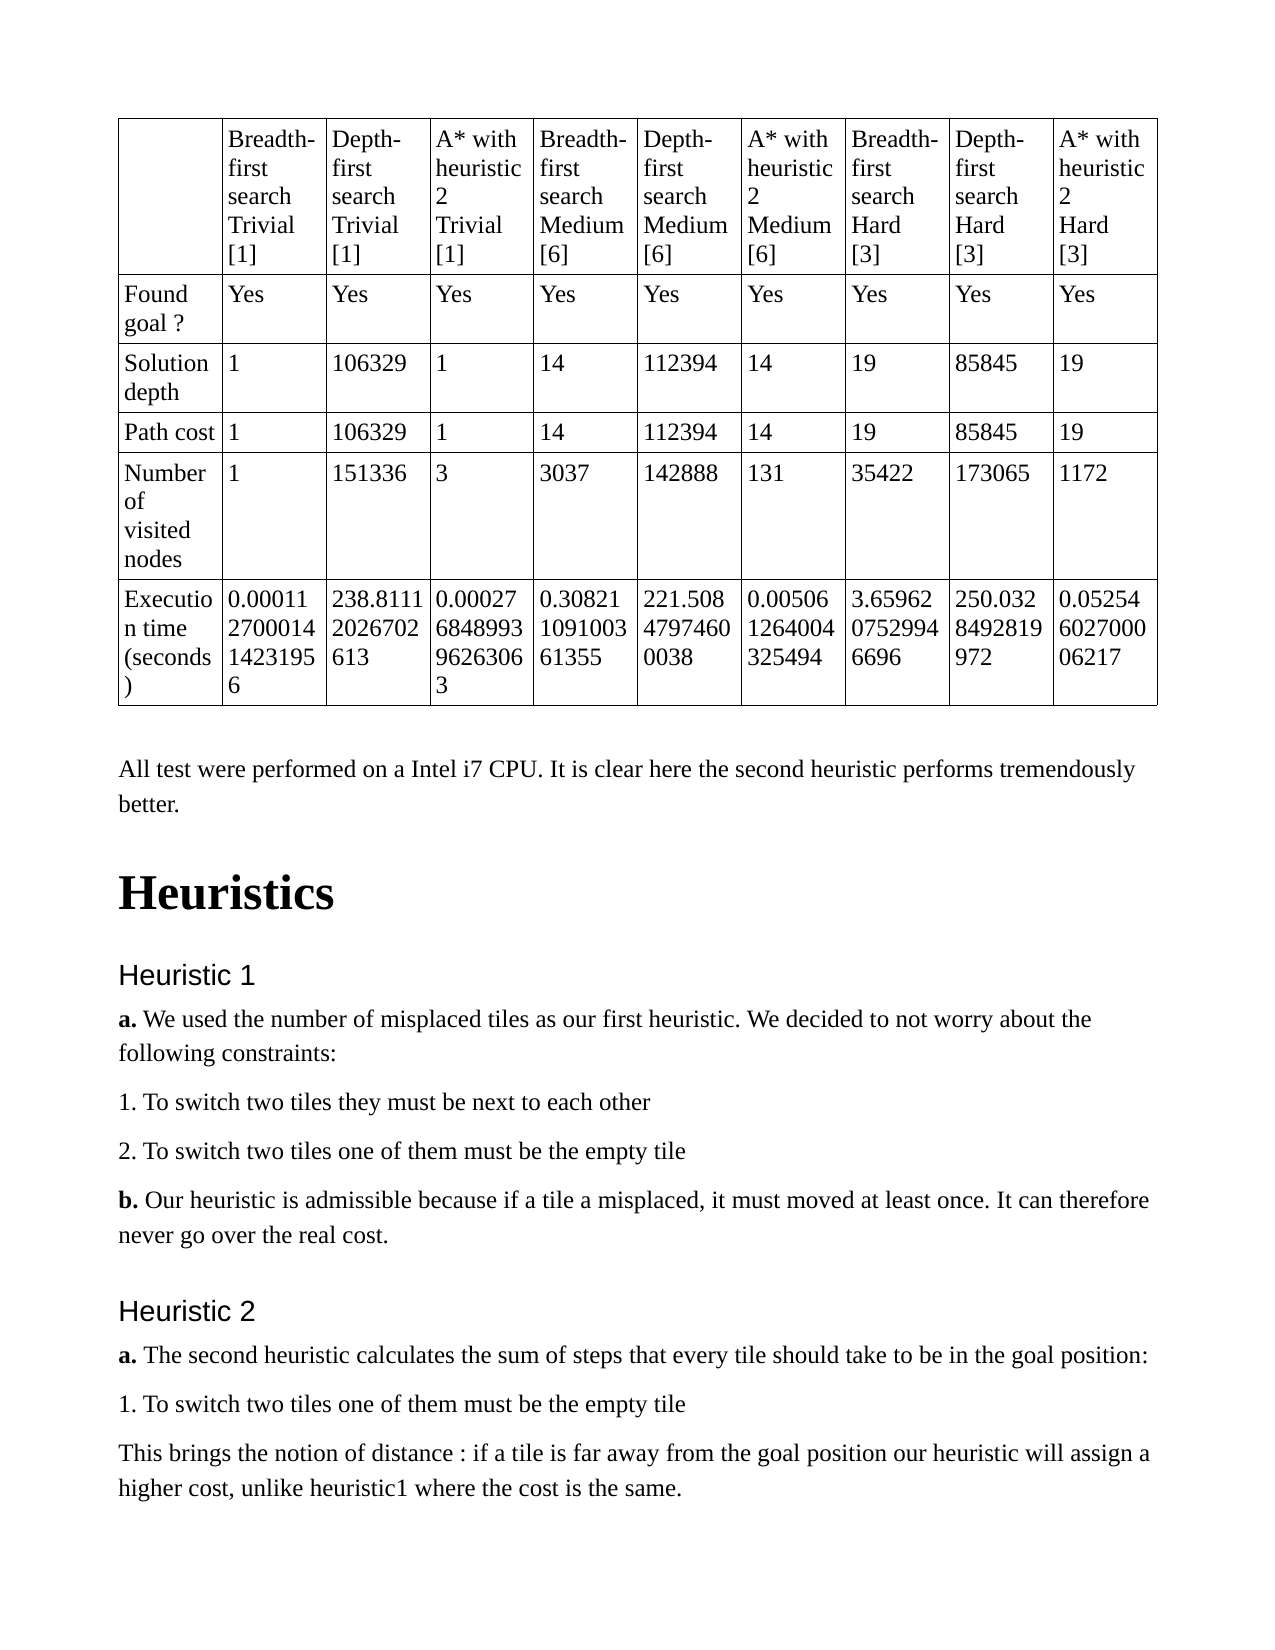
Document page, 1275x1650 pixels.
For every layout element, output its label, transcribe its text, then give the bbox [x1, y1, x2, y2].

text a. The second heuristic calculates the sum of steps that every tile should take to be in the goal position: [118, 1340, 1157, 1369]
table_cell 19 [846, 344, 949, 412]
table_cell 3 [431, 453, 533, 578]
text This brings the notion of distance : if a tile is far away from the goal position our heuristic will assign a higher cost, unlike heuristic1 where the cost is the same. [118, 1438, 1157, 1501]
table_cell 173065 [950, 453, 1053, 578]
table_header Depth-first search Medium [6] [638, 119, 741, 273]
table_cell 1 [431, 344, 533, 412]
subtitle Heuristic 1 [118, 958, 1157, 991]
table_cell 106329 [327, 344, 430, 412]
table_cell 250.0328492819972 [950, 580, 1053, 705]
text All test were performed on a Intel i7 CPU. It is clear here the second heuristic performs tremendously better. [118, 754, 1157, 817]
table_cell 1172 [1054, 453, 1157, 578]
table_cell Yes [638, 275, 741, 342]
table_cell 131 [742, 453, 845, 578]
table_cell Execution time (seconds) [119, 580, 222, 705]
table_cell Yes [431, 275, 533, 342]
table_cell Path cost [119, 413, 222, 452]
table_header [119, 119, 222, 273]
table_header A* with heuristic2 Trivial [1] [431, 119, 533, 273]
table_cell 238.81112026702613 [327, 580, 430, 705]
text 1. To switch two tiles one of them must be the empty tile [118, 1389, 1157, 1418]
table_cell Yes [846, 275, 949, 342]
text 1. To switch two tiles they must be next to each other [118, 1087, 1157, 1116]
table_cell 3.6596207529946696 [846, 580, 949, 705]
table_cell 14 [742, 413, 845, 452]
table_cell 85845 [950, 413, 1053, 452]
table_cell 106329 [327, 413, 430, 452]
table_cell Solution depth [119, 344, 222, 412]
table_cell 35422 [846, 453, 949, 578]
table_cell 14 [534, 413, 637, 452]
subtitle Heuristics [118, 863, 1157, 920]
table_header A* with heuristic2 Medium [6] [742, 119, 845, 273]
table_cell Yes [327, 275, 430, 342]
table_cell 19 [1054, 344, 1157, 412]
table_cell 0.00011270001414231956 [223, 580, 326, 705]
table_cell Number of visited nodes [119, 453, 222, 578]
table_cell 112394 [638, 344, 741, 412]
text b. Our heuristic is admissible because if a tile a misplaced, it must moved at least once. It can therefore never go over the real cost. [118, 1185, 1157, 1249]
table_cell 1 [223, 413, 326, 452]
table_cell 151336 [327, 453, 430, 578]
table_cell 14 [534, 344, 637, 412]
table_cell 1 [223, 344, 326, 412]
table_cell Found goal ? [119, 275, 222, 342]
table_header Breadth-first search Medium [6] [534, 119, 637, 273]
table_cell Yes [1054, 275, 1157, 342]
table_cell Yes [742, 275, 845, 342]
text a. We used the number of misplaced tiles as our first heuristic. We decided to not worry about the following constraints: [118, 1004, 1157, 1067]
table_cell Yes [534, 275, 637, 342]
table_cell Yes [223, 275, 326, 342]
table_cell 19 [846, 413, 949, 452]
table_cell 19 [1054, 413, 1157, 452]
table_header Depth-first search Trivial [1] [327, 119, 430, 273]
table_header A* with heuristic2 Hard [3] [1054, 119, 1157, 273]
text 2. To switch two tiles one of them must be the empty tile [118, 1136, 1157, 1165]
table_cell 142888 [638, 453, 741, 578]
table_cell 112394 [638, 413, 741, 452]
table_cell Yes [950, 275, 1053, 342]
table_header Breadth-first search Hard [3] [846, 119, 949, 273]
table_cell 0.00027684899396263063 [431, 580, 533, 705]
table_cell 0.05254602700006217 [1054, 580, 1157, 705]
table_cell 221.50847974600038 [638, 580, 741, 705]
table_cell 3037 [534, 453, 637, 578]
table_cell 1 [223, 453, 326, 578]
table_cell 14 [742, 344, 845, 412]
table_header Depth-first search Hard [3] [950, 119, 1053, 273]
table_cell 85845 [950, 344, 1053, 412]
table_cell 0.005061264004325494 [742, 580, 845, 705]
subtitle Heuristic 2 [118, 1294, 1157, 1327]
table_cell 1 [431, 413, 533, 452]
table_header Breadth-first search Trivial [1] [223, 119, 326, 273]
table_cell 0.30821109100361355 [534, 580, 637, 705]
